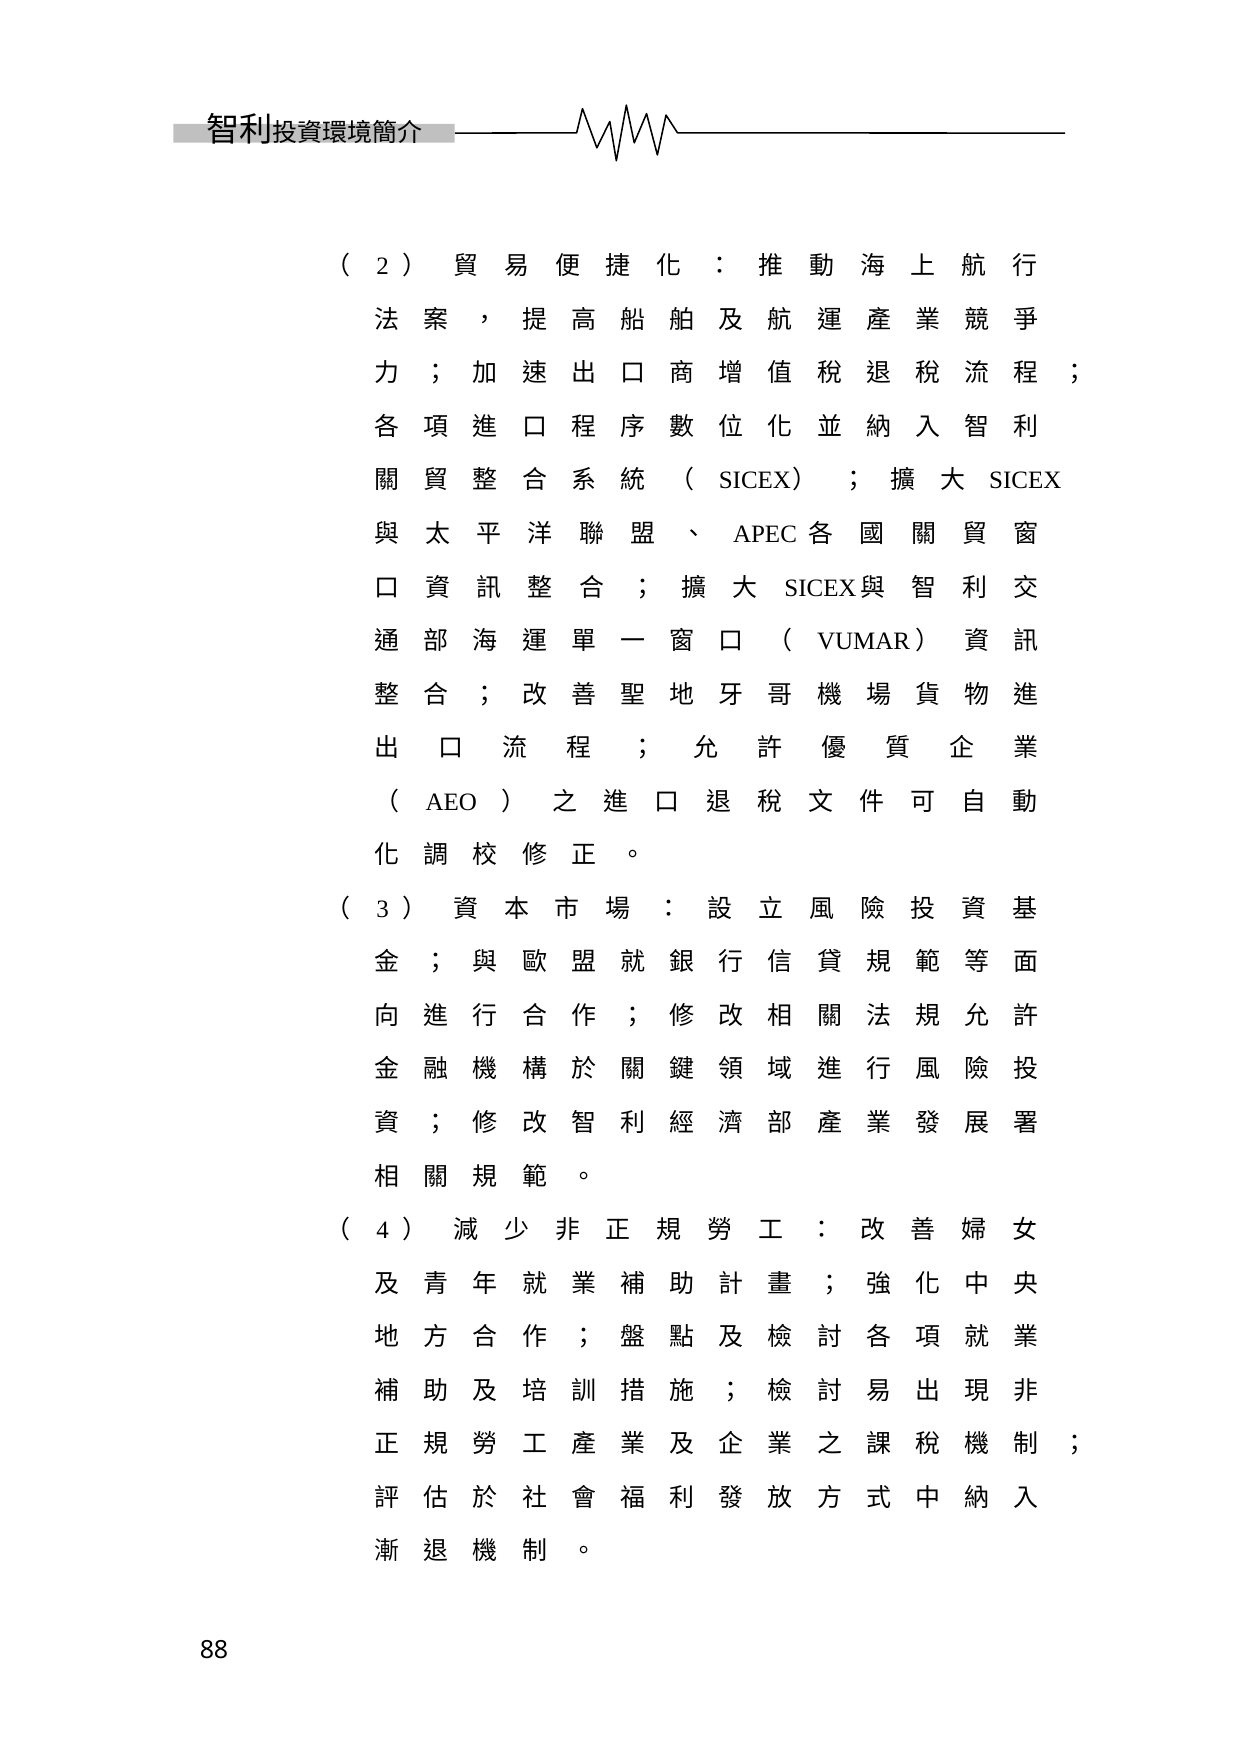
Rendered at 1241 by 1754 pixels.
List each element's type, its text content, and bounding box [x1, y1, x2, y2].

text （3）資本市場：設立風險投資基金；與歐盟就銀行信貸規範等面向進行合作；修改相關法規允許金融機構於關鍵領域進行風險投資；修改智利經濟部產業發展署相關規範。 [301, 880, 1063, 1201]
text （2）貿易便捷化：推動海上航行法案，提高船舶及航運產業競爭力；加速出口商增值稅退稅流程；各項進口程序數位化並納入智利關貿整合系統（SICEX）；擴大SICEX與太平洋聯盟、APEC各國關貿窗口資訊整合；擴大SICEX與智利交通部海運單一窗口（VUMAR）資訊整合；改善聖地牙哥機場貨物進出口流程；允許優質企業（AEO）之進口退稅文件可自動化調校修正。 [301, 237, 1063, 880]
text （4）減少非正規勞工：改善婦女及青年就業補助計畫；強化中央地方合作；盤點及檢討各項就業補助及培訓措施；檢討易出現非正規勞工產業及企業之課稅機制；評估於社會福利發放方式中納入漸退機制。 [301, 1201, 1063, 1576]
